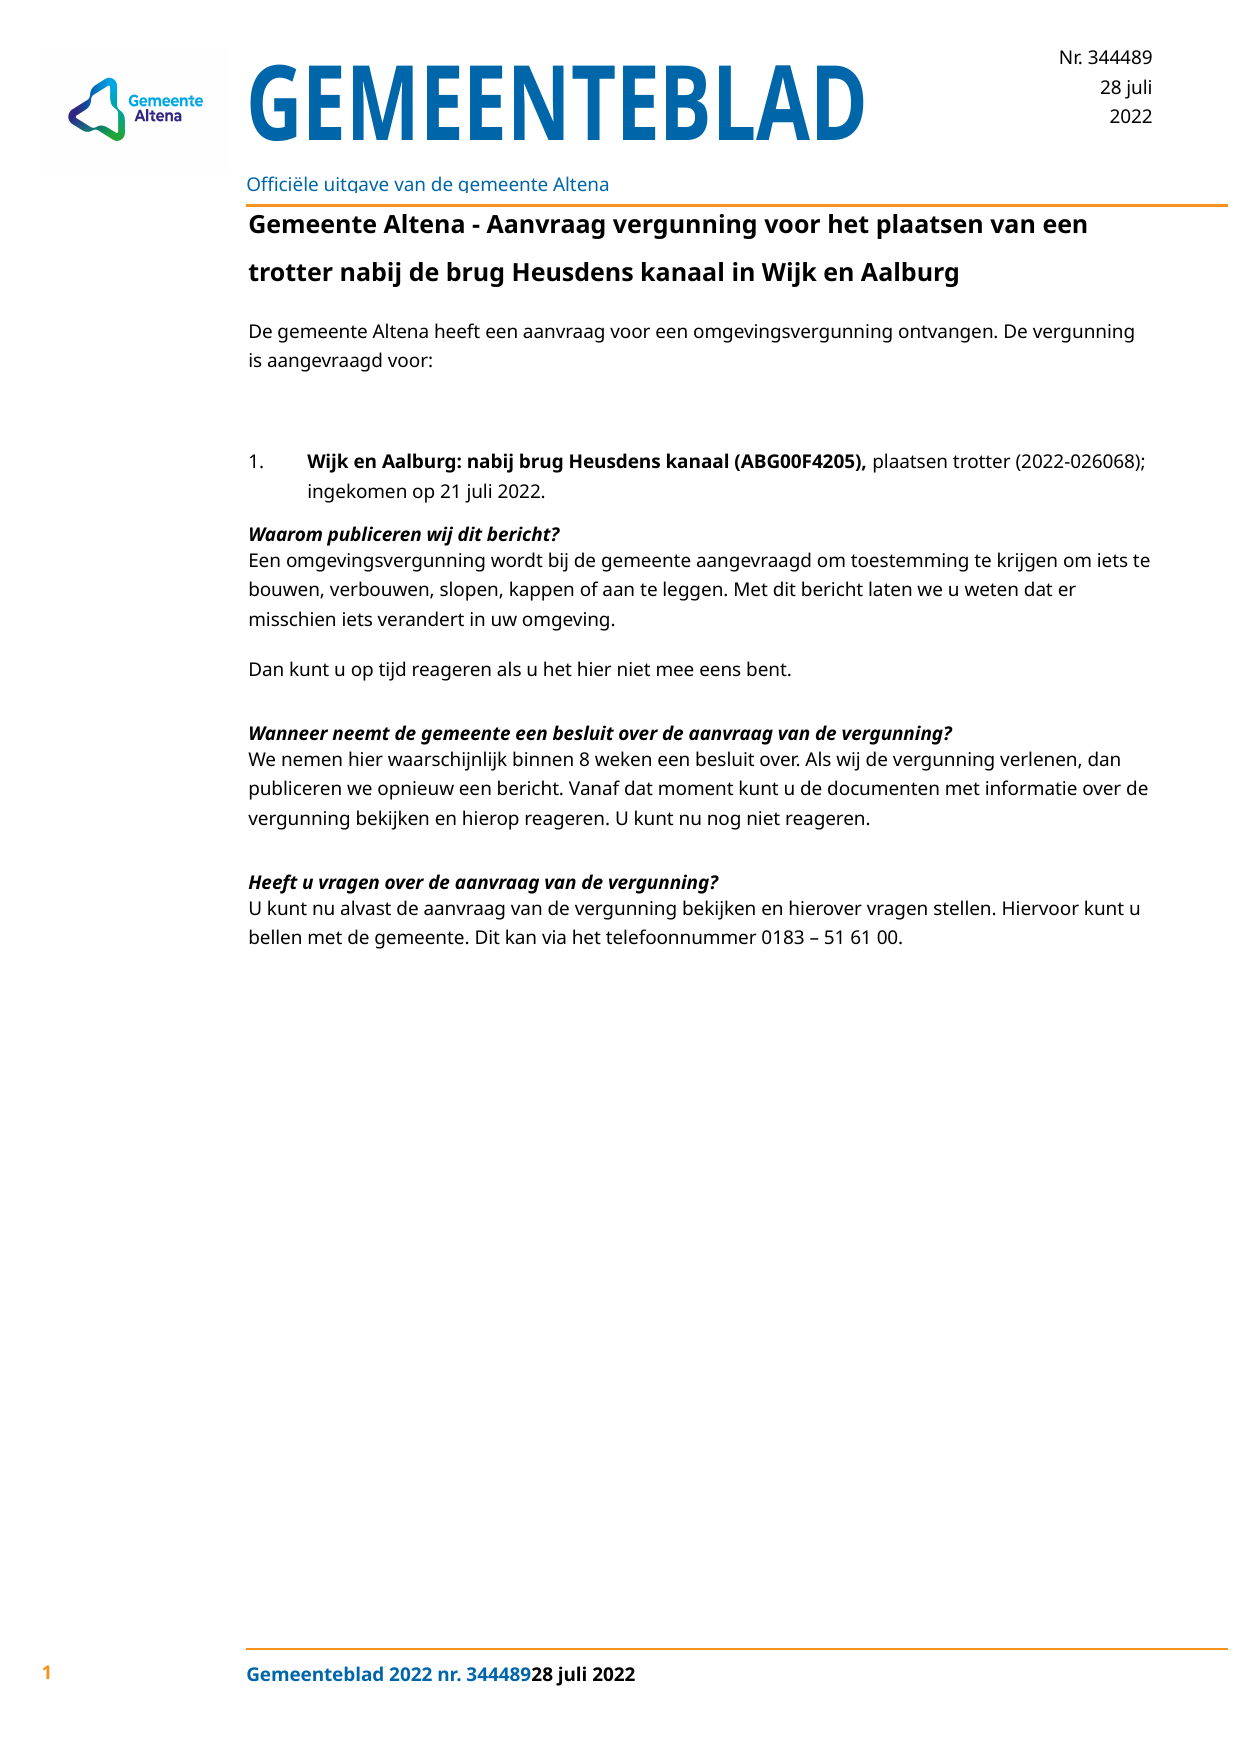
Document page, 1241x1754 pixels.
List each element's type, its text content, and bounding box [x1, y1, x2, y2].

text Heeft u vragen over de aanvraag van de vergunning? [248, 869, 1152, 895]
text Wanneer neemt de gemeente een besluit over de aanvraag van de vergunning? [248, 720, 1152, 746]
text De gemeente Altena heeft een aanvraag voor een omgevingsvergunning ontvangen. De vergunning is aangevraagd voor: [248, 318, 1152, 373]
text Een omgevingsvergunning wordt bij de gemeente aangevraagd om toestemming te krijgen om iets te bouwen, verbouwen, slopen, kappen of aan te leggen. Met dit bericht laten we u weten dat er misschien iets verandert in uw omgeving. [248, 547, 1152, 632]
text U kunt nu alvast de aanvraag van de vergunning bekijken en hierover vragen stellen. Hiervoor kunt u bellen met de gemeente. Dit kan via het telefoonnummer 0183 – 51 61 00. [248, 895, 1152, 950]
text Dan kunt u op tijd reageren als u het hier niet mee eens bent. [248, 656, 1152, 682]
text Gemeente Altena - Aanvraag vergunning voor het plaatsen van een trotter nabij de brug Heusdens kanaal in Wijk en Aalburg [248, 207, 1152, 288]
text Waarom publiceren wij dit bericht? [248, 521, 1152, 547]
text We nemen hier waarschijnlijk binnen 8 weken een besluit over. Als wij de vergunning verlenen, dan publiceren we opnieuw een bericht. Vanaf dat moment kunt u de documenten met informatie over de vergunning bekijken en hierop reageren. U kunt nu nog niet reageren. [248, 746, 1152, 831]
list Wijk en Aalburg: nabij brug Heusdens kanaal (ABG00F4205), plaatsen trotter (2022-026068); ingekomen op 21 juli 2022. [248, 448, 1152, 504]
picture [41, 47, 231, 172]
